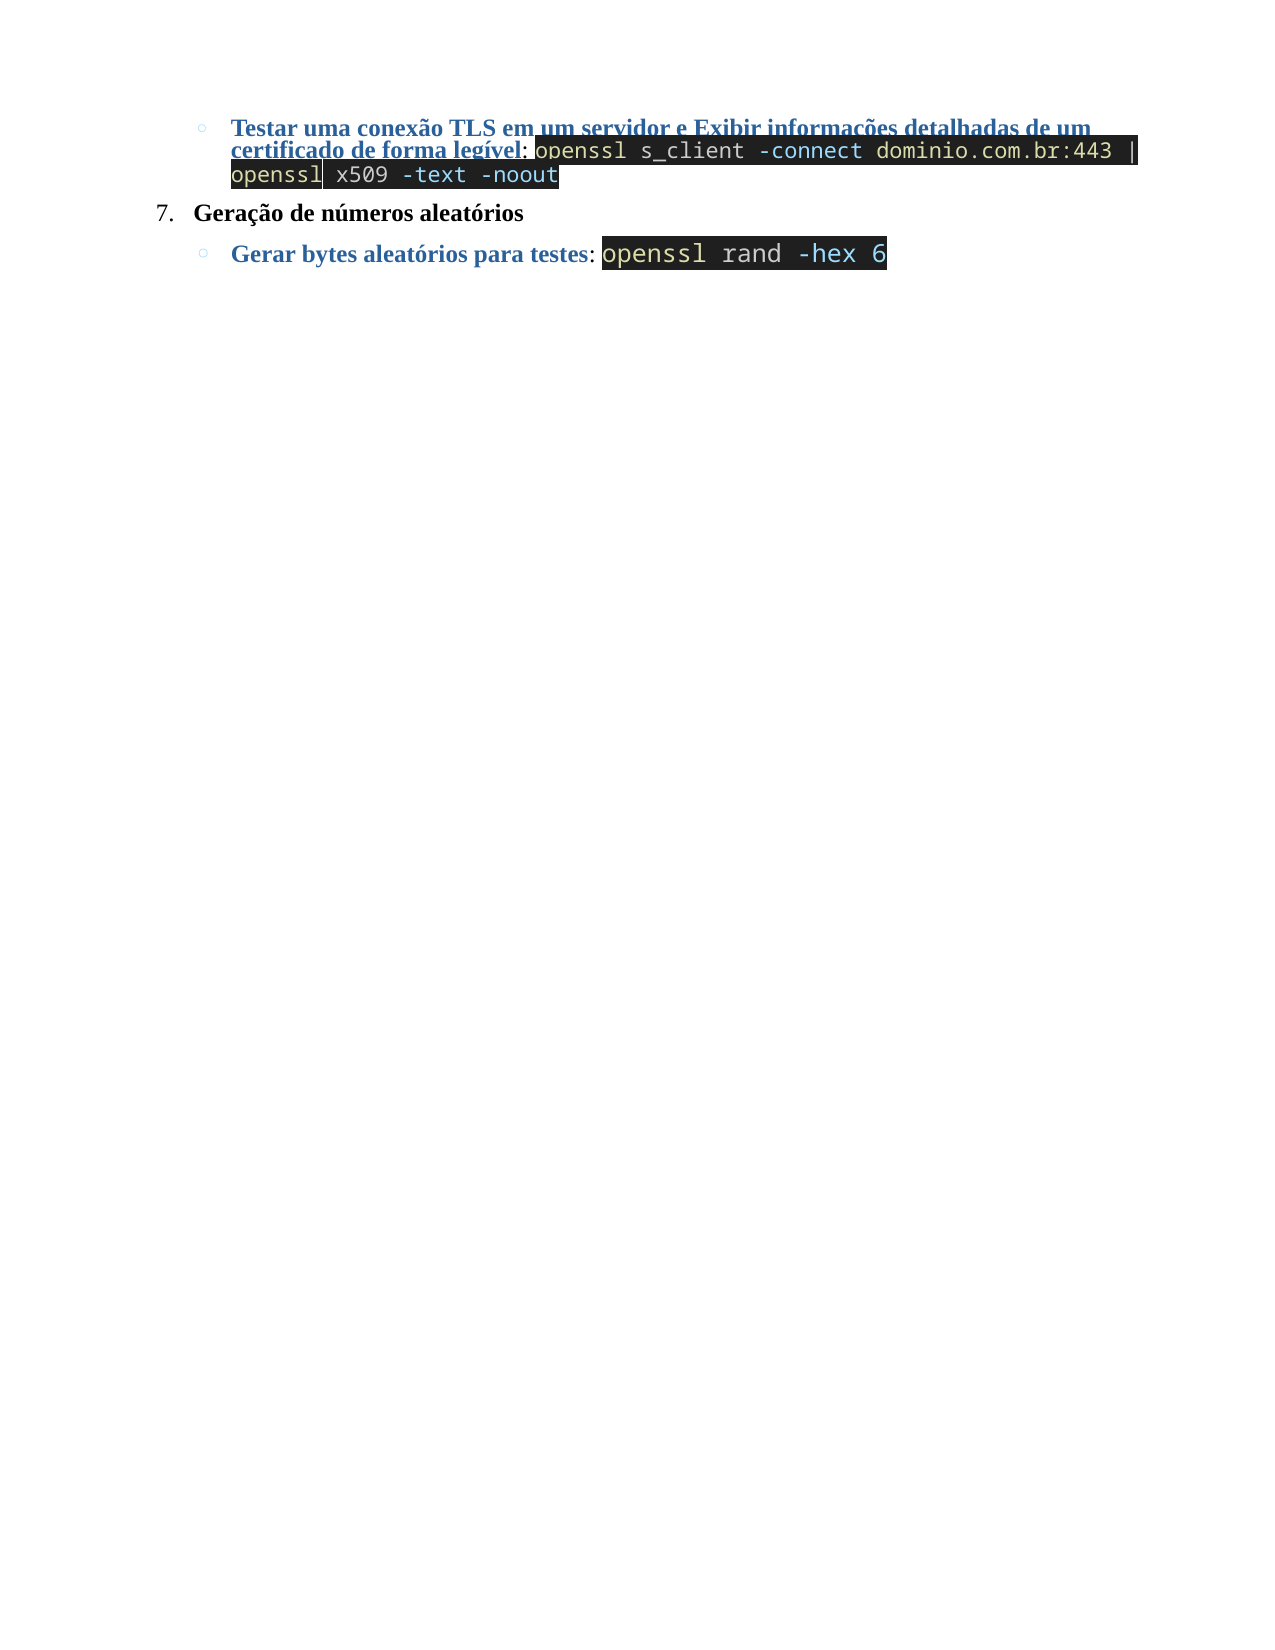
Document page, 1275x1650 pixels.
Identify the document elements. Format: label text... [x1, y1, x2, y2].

list Testar uma conexão TLS em um servidor e Exibir informações detalhadas de um certificado de forma legível: openssl s_client -connect dominio.com.br:443 | openssl x509 -text -noout [193, 118, 1157, 189]
list Gerar bytes aleatórios para testes: openssl rand -hex 6 [193, 241, 1157, 268]
list Geração de números aleatórios [156, 203, 1157, 226]
